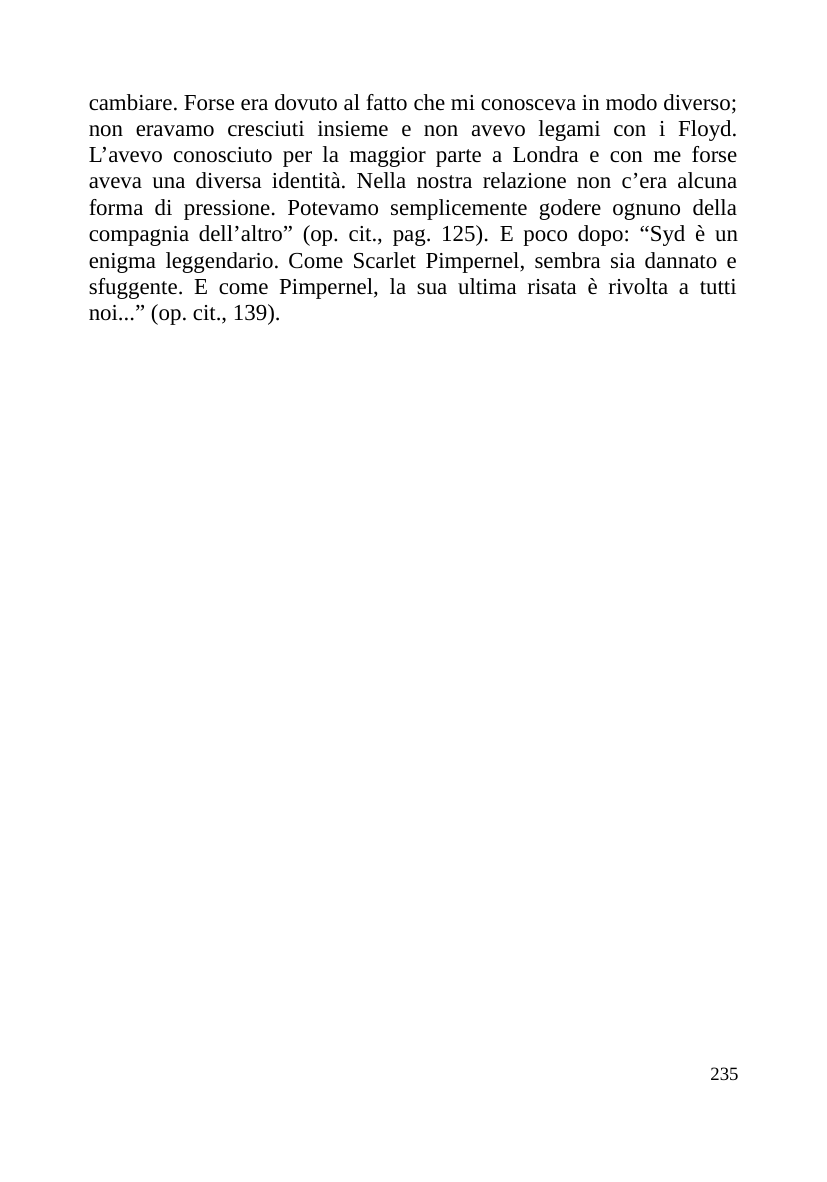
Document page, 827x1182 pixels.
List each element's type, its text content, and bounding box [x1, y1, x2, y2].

text cambiare. Forse era dovuto al fatto che mi conosceva in modo diverso; non eravamo cresciuti insieme e non avevo legami con i Floyd. L’avevo conosciuto per la maggior parte a Londra e con me forse aveva una diversa identità. Nella nostra relazione non c’era alcuna forma di pressione. Potevamo semplicemente godere ognuno della compagnia dell’altro” (op. cit., pag. 125). E poco dopo: “Syd è un enigma leggendario. Come Scarlet Pimpernel, sembra sia dannato e sfuggente. E come Pimpernel, la sua ultima risata è rivolta a tutti noi...” (op. cit., 139). [88, 88, 738, 326]
